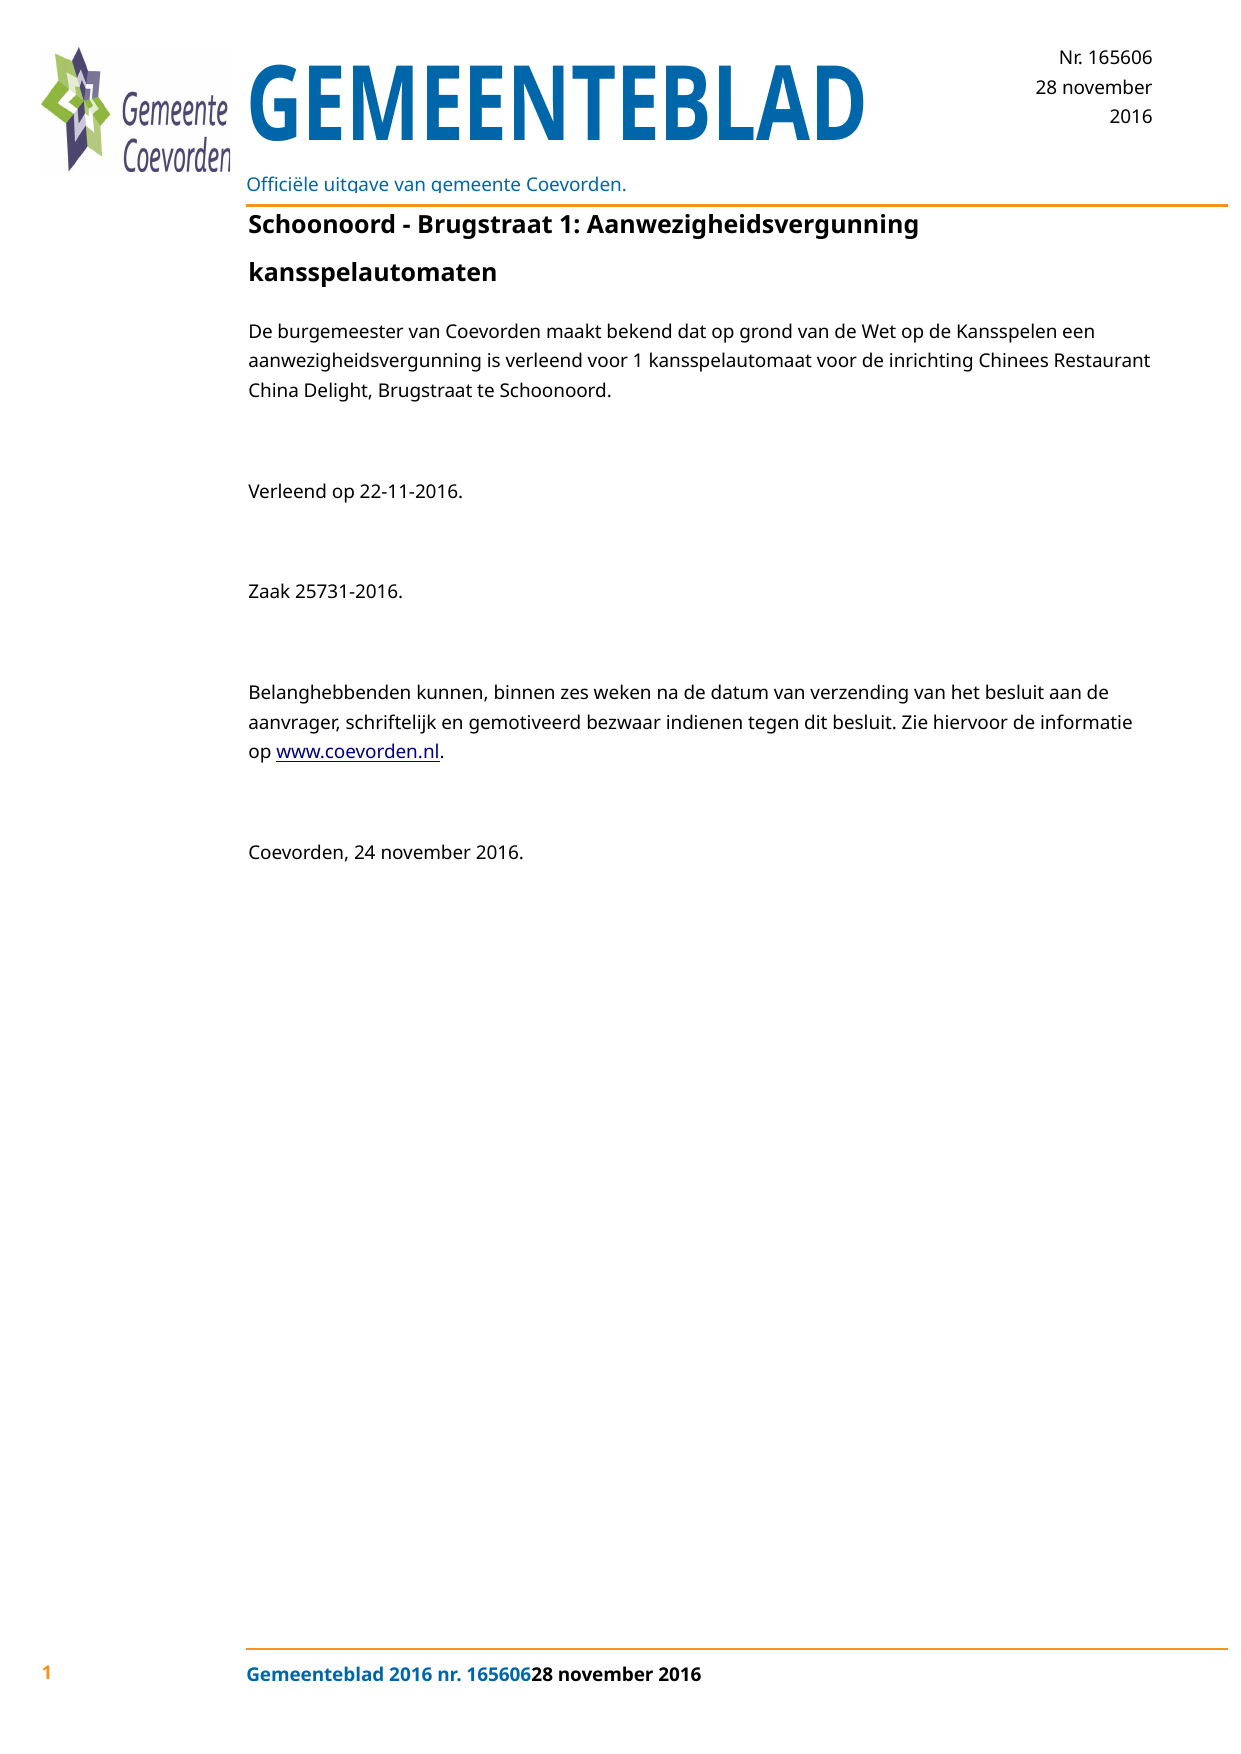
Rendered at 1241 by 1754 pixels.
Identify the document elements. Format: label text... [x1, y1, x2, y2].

text Verleend op 22-11-2016. [248, 478, 1152, 504]
text Belanghebbenden kunnen, binnen zes weken na de datum van verzending van het besluit aan de aanvrager, schriftelijk en gemotiveerd bezwaar indienen tegen dit besluit. Zie hiervoor de informatie op www.coevorden.nl. [248, 679, 1152, 764]
picture [41, 47, 231, 172]
text De burgemeester van Coevorden maakt bekend dat op grond van de Wet op de Kansspelen een aanwezigheidsvergunning is verleend voor 1 kansspelautomaat voor de inrichting Chinees Restaurant China Delight, Brugstraat te Schoonoord. [248, 318, 1152, 403]
text Coevorden, 24 november 2016. [248, 839, 1152, 865]
text Zaak 25731-2016. [248, 579, 1152, 604]
text Schoonoord - Brugstraat 1: Aanwezigheidsvergunning kansspelautomaten [248, 207, 1152, 288]
